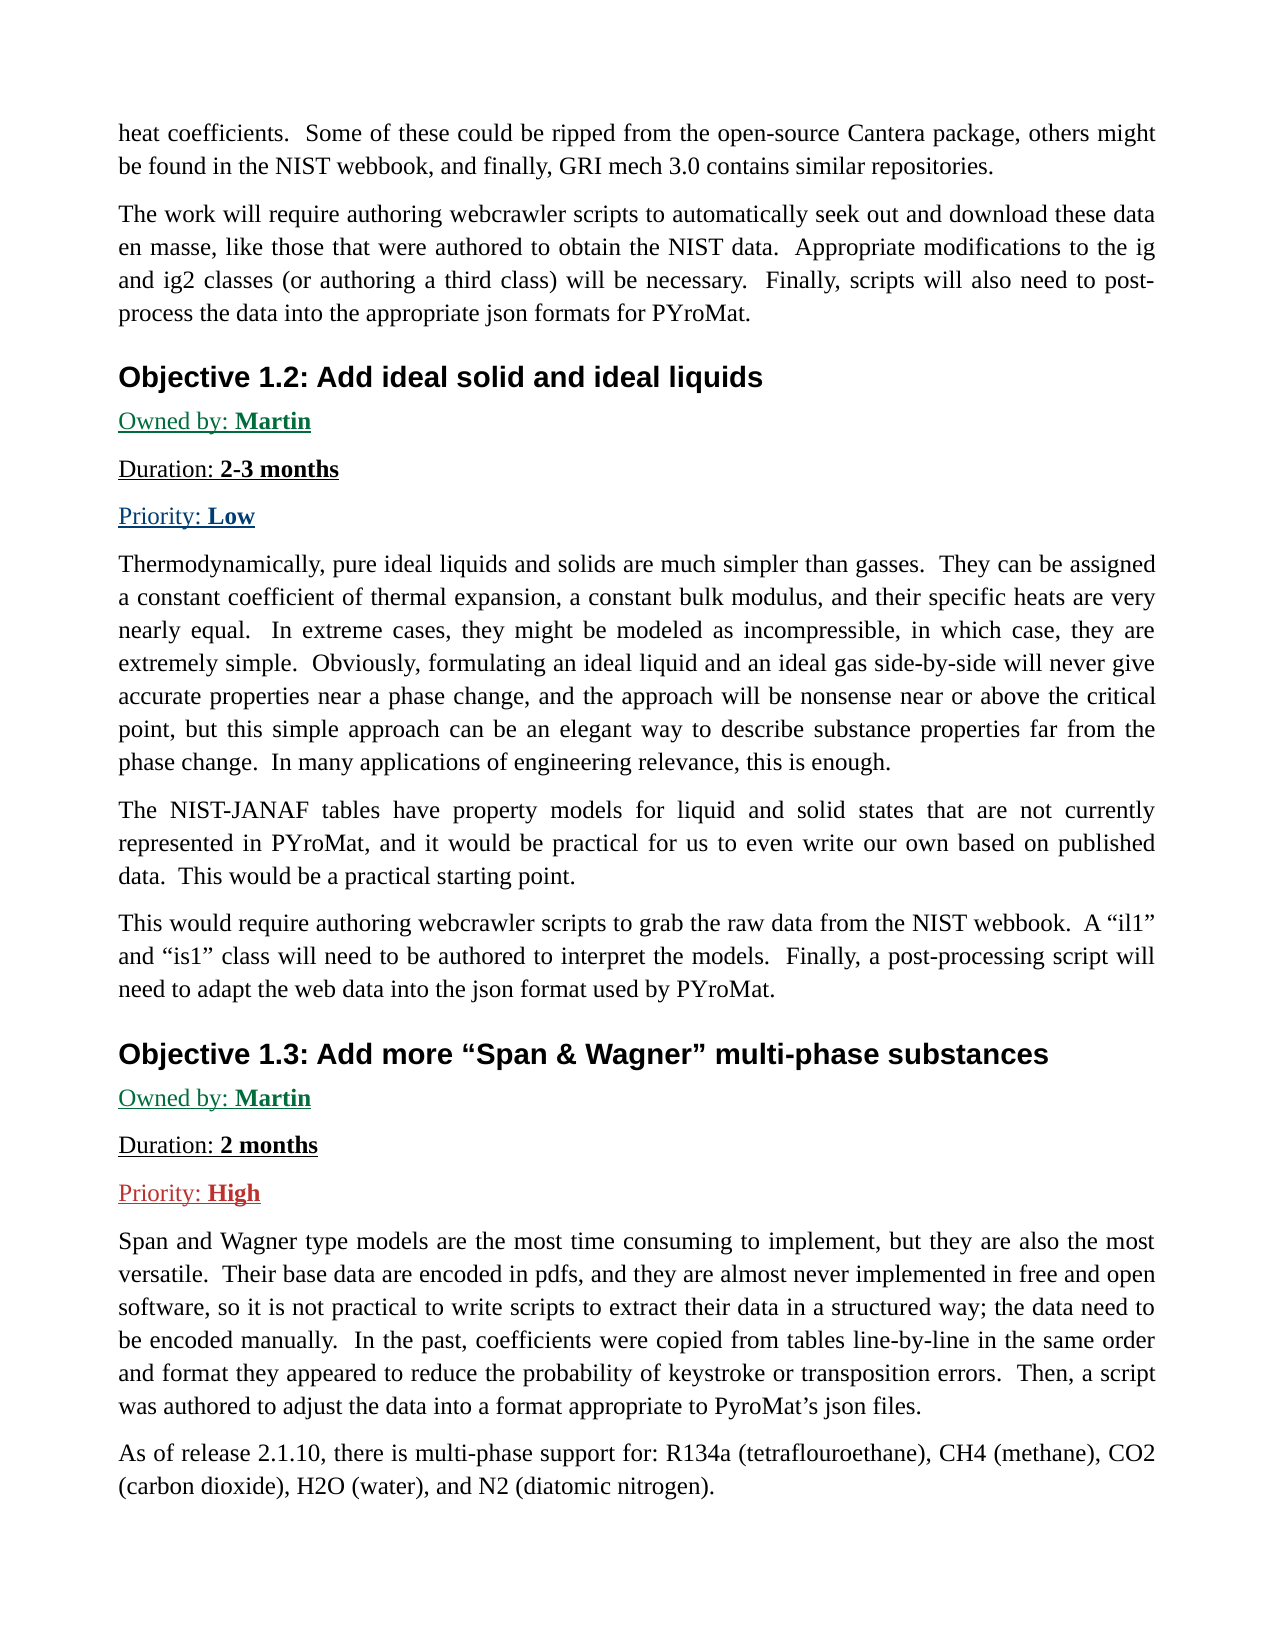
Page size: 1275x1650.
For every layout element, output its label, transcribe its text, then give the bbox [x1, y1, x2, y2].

text Duration: 2-3 months [118, 454, 1157, 483]
text heat coefficients. Some of these could be ripped from the open-source Cantera package, others might be found in the NIST webbook, and finally, GRI mech 3.0 contains similar repositories. [118, 118, 1157, 180]
text This would require authoring webcrawler scripts to grab the raw data from the NIST webbook. A “il1” and “is1” class will need to be authored to interpret the models. Finally, a post-processing script will need to adapt the web data into the json format used by PYroMat. [118, 908, 1157, 1003]
text Thermodynamically, pure ideal liquids and solids are much simpler than gasses. They can be assigned a constant coefficient of thermal expansion, a constant bulk modulus, and their specific heats are very nearly equal. In extreme cases, they might be modeled as incompressible, in which case, they are extremely simple. Obviously, formulating an ideal liquid and an ideal gas side-by-side will never give accurate properties near a phase change, and the approach will be nonsense near or above the critical point, but this simple approach can be an elegant way to describe substance properties far from the phase change. In many applications of engineering relevance, this is enough. [118, 549, 1157, 776]
text The work will require authoring webcrawler scripts to automatically seek out and download these data en masse, like those that were authored to obtain the NIST data. Appropriate modifications to the ig and ig2 classes (or authoring a third class) will be necessary. Finally, scripts will also need to post-process the data into the appropriate json formats for PYroMat. [118, 199, 1157, 327]
text As of release 2.1.10, there is multi-phase support for: R134a (tetraflouroethane), CH4 (methane), CO2 (carbon dioxide), H2O (water), and N2 (diatomic nitrogen). [118, 1438, 1157, 1500]
text Priority: Low [118, 501, 1157, 530]
text Duration: 2 months [118, 1131, 1157, 1159]
text The NIST-JANAF tables have property models for liquid and solid states that are not currently represented in PYroMat, and it would be practical for us to even write our own based on published data. This would be a practical starting point. [118, 795, 1157, 889]
text Owned by: Martin [118, 1083, 1157, 1112]
text Priority: High [118, 1178, 1157, 1207]
subtitle Objective 1.2: Add ideal solid and ideal liquids [118, 360, 1157, 394]
text Span and Wagner type models are the most time consuming to implement, but they are also the most versatile. Their base data are encoded in pdfs, and they are almost never implemented in free and open software, so it is not practical to write scripts to extract their data in a structured way; the data need to be encoded manually. In the past, coefficients were copied from tables line-by-line in the same order and format they appeared to reduce the probability of keystroke or transposition errors. Then, a script was authored to adjust the data into a format appropriate to PyroMat’s json files. [118, 1226, 1157, 1419]
subtitle Objective 1.3: Add more “Span & Wagner” multi-phase substances [118, 1037, 1157, 1070]
text Owned by: Martin [118, 406, 1157, 435]
